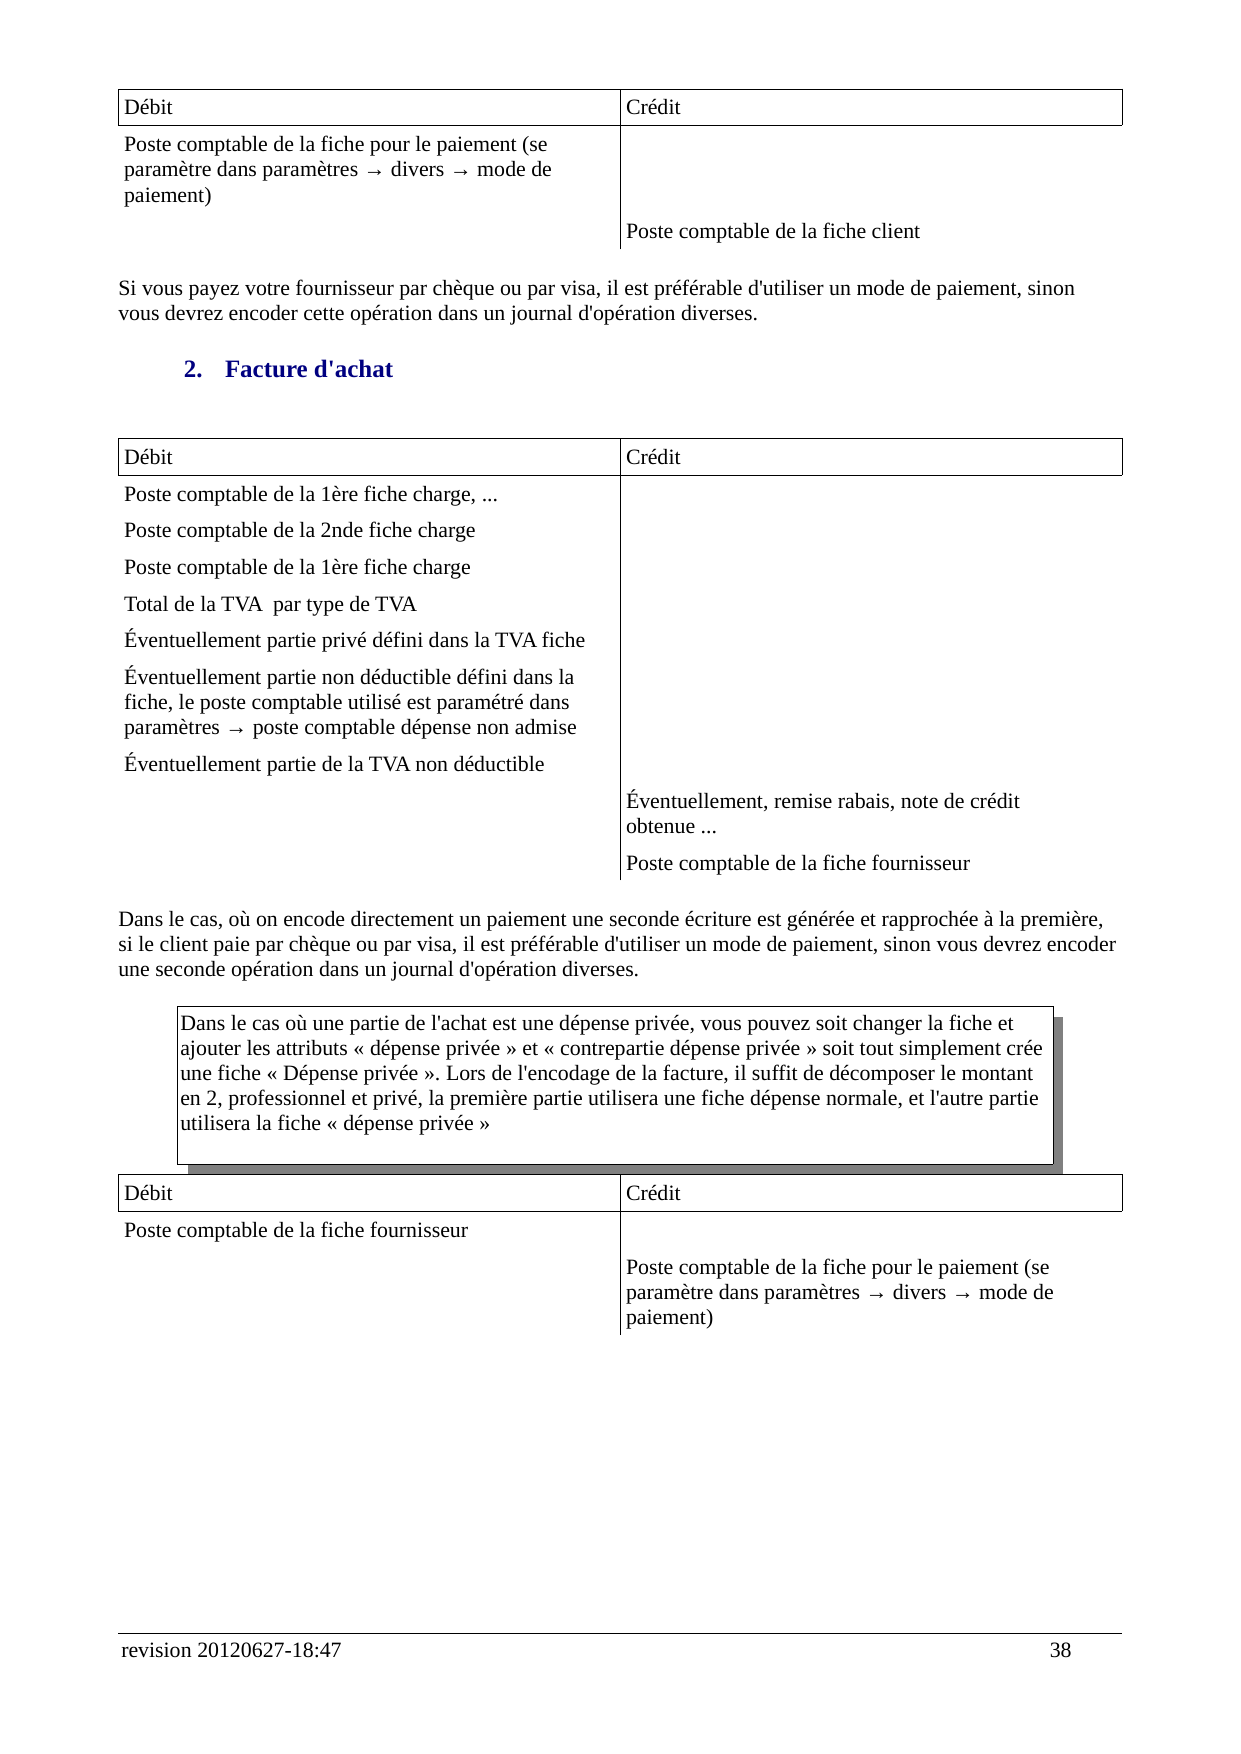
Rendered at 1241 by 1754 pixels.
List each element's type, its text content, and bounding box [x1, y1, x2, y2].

table_cell Poste comptable de la fiche fournisseur [118, 1212, 620, 1248]
table_cell [621, 1212, 1122, 1248]
table_cell [118, 782, 620, 844]
table_cell [118, 213, 620, 249]
table_cell [621, 585, 1122, 621]
table_header Crédit [621, 90, 1122, 125]
table_cell [621, 511, 1122, 548]
table_cell [621, 126, 1122, 213]
table_header Crédit [621, 1175, 1122, 1211]
table_header Crédit [621, 439, 1122, 475]
table_cell [621, 621, 1122, 658]
text Dans le cas où une partie de l'achat est une dépense privée, vous pouvez soit changer la fiche et ajouter les attributs « dépense privée » et « contrepartie dépense privée » soit tout simplement crée une fiche « Dépense privée ». Lors de l'encodage de la facture, il suffit de décomposer le montant en 2, professionnel et privé, la première partie utilisera une fiche dépense normale, et l'autre partie utilisera la fiche « dépense privée » [178, 1007, 1052, 1136]
table_cell [118, 1248, 620, 1335]
table_cell Poste comptable de la fiche pour le paiement (se paramètre dans paramètres → divers → mode de paiement) [118, 126, 620, 213]
table_cell Éventuellement partie privé défini dans la TVA fiche [118, 621, 620, 658]
table_cell Poste comptable de la 2nde fiche charge [118, 511, 620, 548]
table_cell Poste comptable de la 1ère fiche charge, ... [118, 476, 620, 511]
table_header Débit [119, 439, 620, 475]
table_header Débit [119, 90, 620, 125]
table_cell [621, 476, 1122, 511]
text Si vous payez votre fournisseur par chèque ou par visa, il est préférable d'utiliser un mode de paiement, sinon vous devrez encoder cette opération dans un journal d'opération diverses. [118, 274, 1122, 325]
table_cell [621, 658, 1122, 745]
table_cell Poste comptable de la fiche client [621, 213, 1122, 249]
table_cell [621, 745, 1122, 782]
text Dans le cas, où on encode directement un paiement une seconde écriture est générée et rapprochée à la première, si le client paie par chèque ou par visa, il est préférable d'utiliser un mode de paiement, sinon vous devrez encoder une seconde opération dans un journal d'opération diverses. [118, 906, 1122, 981]
subtitle Facture d'achat [177, 354, 1122, 383]
table_cell Éventuellement partie de la TVA non déductible [118, 745, 620, 782]
table_cell Poste comptable de la 1ère fiche charge [118, 548, 620, 585]
table_cell Total de la TVA par type de TVA [118, 585, 620, 621]
table_cell Poste comptable de la fiche pour le paiement (se paramètre dans paramètres → divers → mode de paiement) [621, 1248, 1122, 1335]
table_cell Poste comptable de la fiche fournisseur [621, 844, 1122, 880]
table_cell Éventuellement partie non déductible défini dans la fiche, le poste comptable utilisé est paramétré dans paramètres → poste comptable dépense non admise [118, 658, 620, 745]
table_header Débit [119, 1175, 620, 1211]
table_cell [621, 548, 1122, 585]
table_cell Éventuellement, remise rabais, note de crédit obtenue ... [621, 782, 1122, 844]
table_cell [118, 844, 620, 880]
